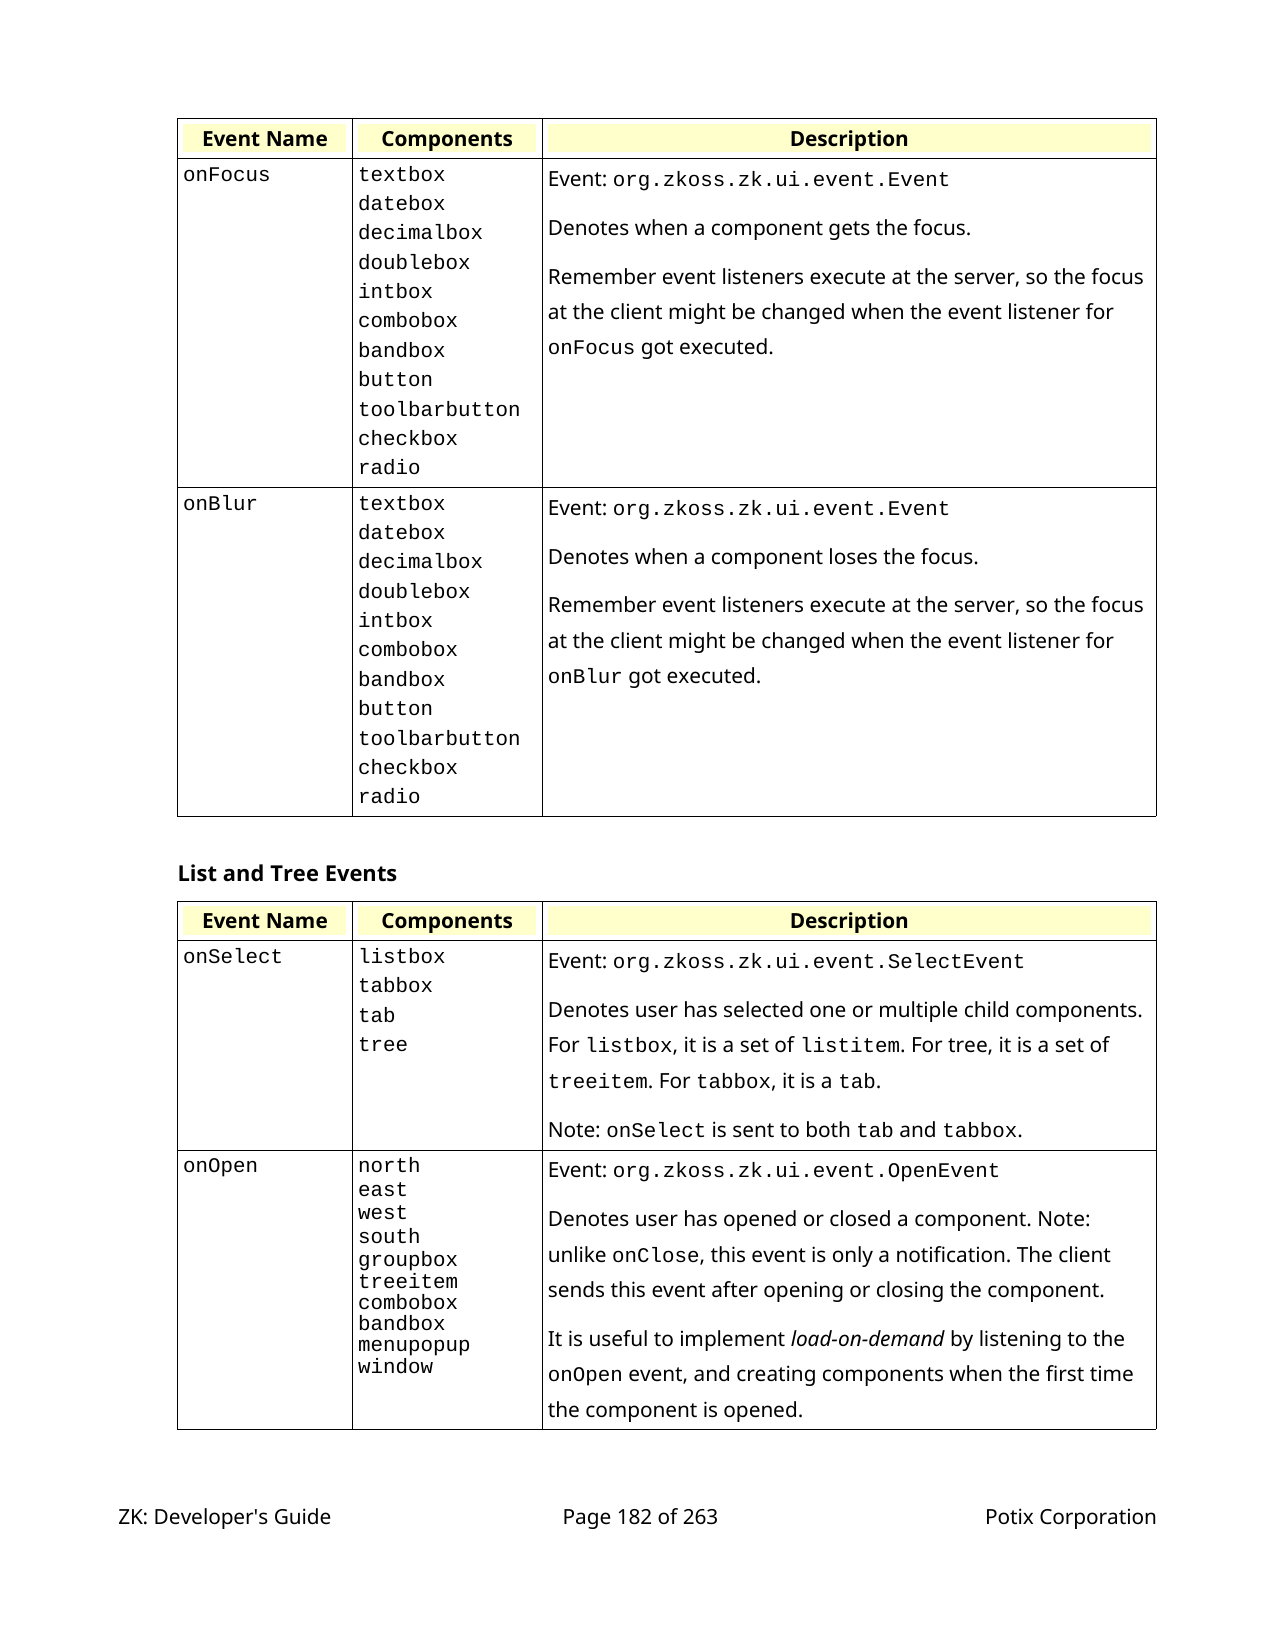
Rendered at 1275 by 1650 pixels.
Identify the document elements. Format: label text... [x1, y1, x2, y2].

table_cell textbox datebox decimalbox doublebox intbox combobox bandbox button toolbarbutton checkbox radio [353, 488, 542, 816]
subtitle List and Tree Events [177, 858, 1157, 888]
table_cell north east west south groupbox treeitem combobox bandbox menupopup window [353, 1151, 542, 1429]
table_header Event Name [178, 119, 352, 158]
table_header Components [353, 902, 542, 940]
table_cell Event: org.zkoss.zk.ui.event.SelectEvent Denotes user has selected one or multiple child components. For listbox, it is a set of listitem. For tree, it is a set of treeitem. For tabbox, it is a tab. Note: onSelect is sent to both tab and tabbox. [543, 941, 1156, 1150]
table_cell onFocus [178, 159, 352, 487]
table_header Description [543, 119, 1156, 158]
table_header Description [543, 902, 1156, 940]
table_cell listbox tabbox tab tree [353, 941, 542, 1150]
table_cell onSelect [178, 941, 352, 1150]
table_cell onBlur [178, 488, 352, 816]
table_cell Event: org.zkoss.zk.ui.event.Event Denotes when a component loses the focus. Remember event listeners execute at the server, so the focus at the client might be changed when the event listener for onBlur got executed. [543, 488, 1156, 816]
table_cell onOpen [178, 1151, 352, 1429]
table_cell textbox datebox decimalbox doublebox intbox combobox bandbox button toolbarbutton checkbox radio [353, 159, 542, 487]
table_cell Event: org.zkoss.zk.ui.event.Event Denotes when a component gets the focus. Remember event listeners execute at the server, so the focus at the client might be changed when the event listener for onFocus got executed. [543, 159, 1156, 487]
table_cell Event: org.zkoss.zk.ui.event.OpenEvent Denotes user has opened or closed a component. Note: unlike onClose, this event is only a notification. The client sends this event after opening or closing the component. It is useful to implement load-on-demand by listening to the onOpen event, and creating components when the first time the component is opened. [543, 1151, 1156, 1429]
table_header Components [353, 119, 542, 158]
table_header Event Name [178, 902, 352, 940]
